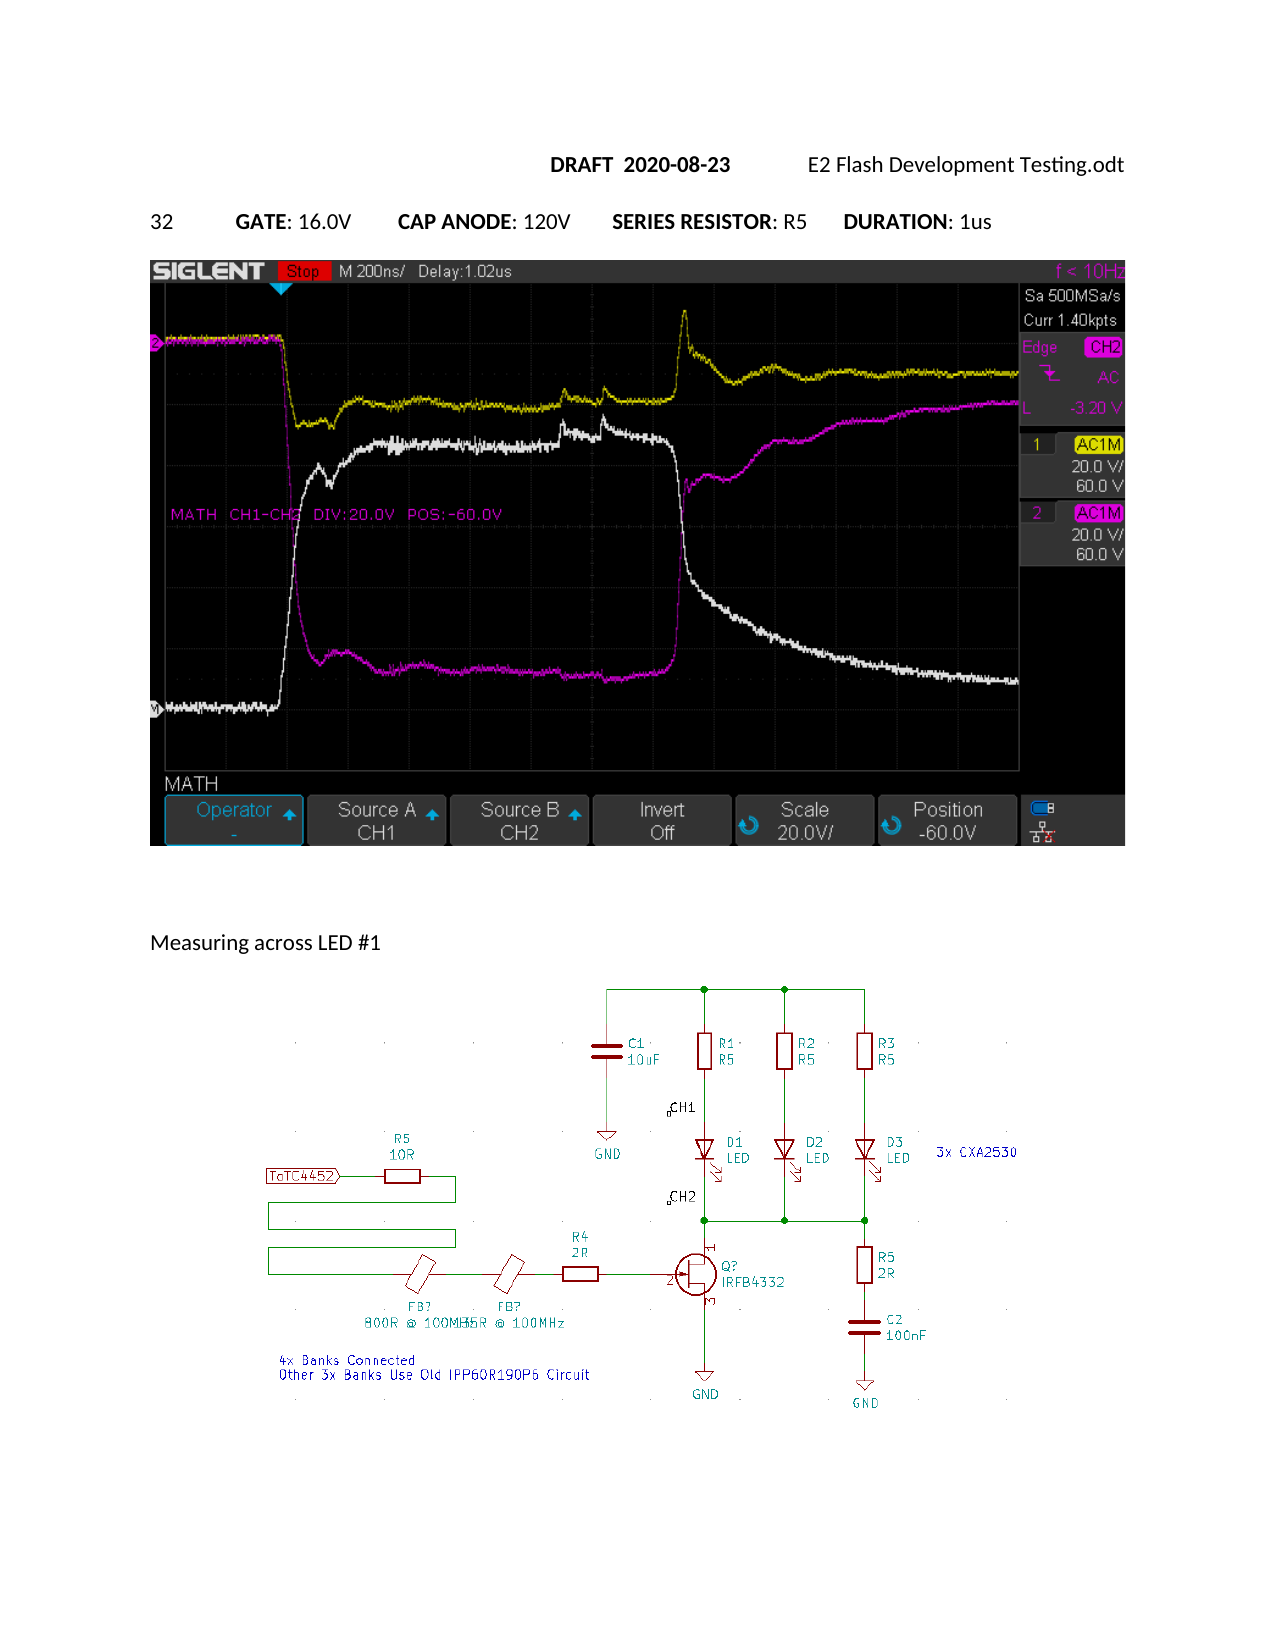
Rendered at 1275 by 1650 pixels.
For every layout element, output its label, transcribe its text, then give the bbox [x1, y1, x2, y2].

picture [150, 260, 1125, 846]
text Measuring across LED #1 [150, 928, 1125, 956]
picture [166, 797, 302, 844]
text 32 GATE: 16.0V CAP ANODE: 120V SERIES RESISTOR: R5 DURATION: 1us [150, 207, 1125, 236]
picture [251, 980, 1024, 1412]
